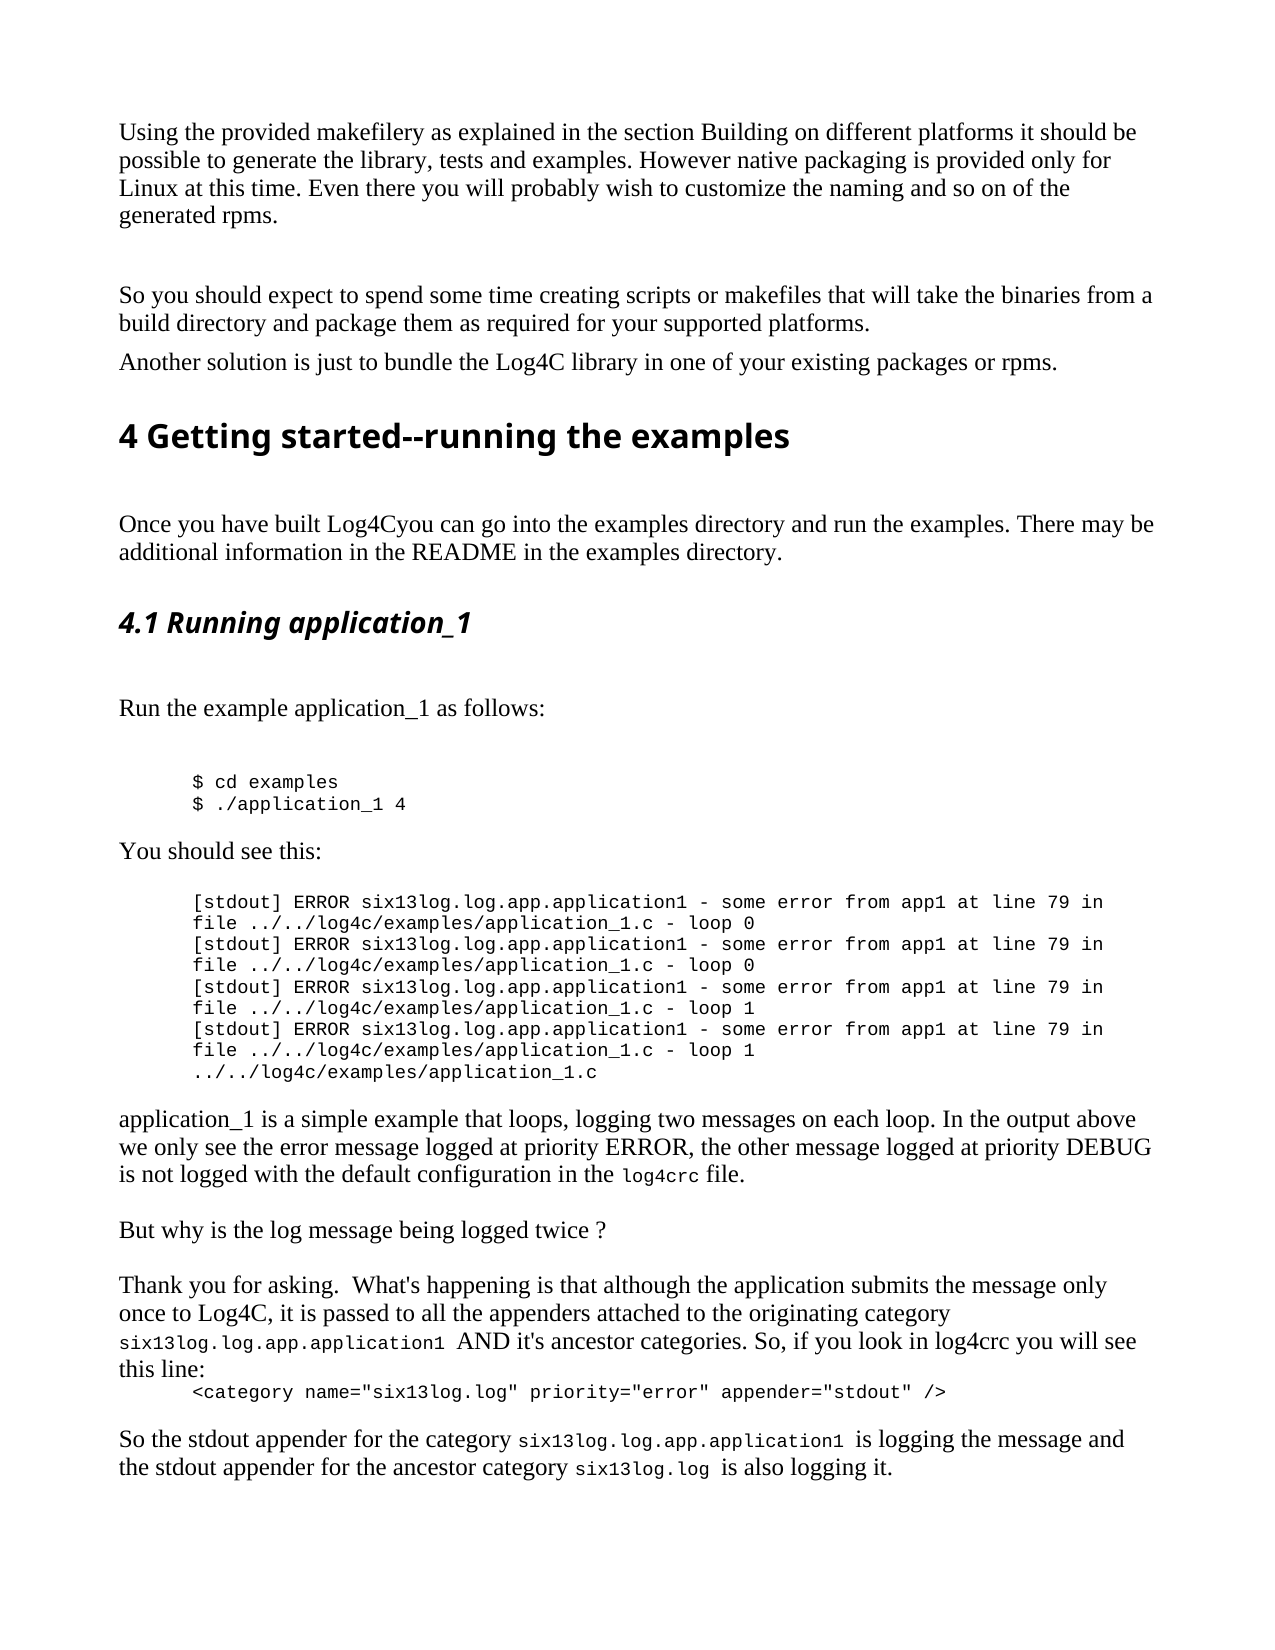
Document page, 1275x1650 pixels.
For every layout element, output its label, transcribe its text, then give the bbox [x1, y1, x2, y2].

subtitle 4.1 Running application_1 [118, 603, 1156, 642]
text So the stdout appender for the category six13log.log.app.application1 is logging the message and the stdout appender for the ancestor category six13log.log is also logging it. [118, 1425, 1156, 1481]
text $ cd examples [192, 773, 1156, 794]
text Run the example application_1 as follows: [118, 694, 1156, 722]
text $ ./application_1 4 [192, 794, 1156, 816]
text [stdout] ERROR six13log.log.app.application1 - some error from app1 at line 79 in file ../../log4c/examples/application_1.c - loop 0 [192, 892, 1156, 935]
text Using the provided makefilery as explained in the section Building on different platforms it should be possible to generate the library, tests and examples. However native packaging is provided only for Linux at this time. Even there you will probably wish to customize the naming and so on of the generated rpms. [118, 118, 1156, 229]
text <category name="six13log.log" priority="error" appender="stdout" /> [192, 1382, 1156, 1404]
text Another solution is just to bundle the Log4C library in one of your existing packages or rpms. [118, 348, 1156, 376]
text You should see this: [118, 837, 1156, 865]
text Thank you for asking. What's happening is that although the application submits the message only once to Log4C, it is passed to all the appenders attached to the originating category six13log.log.app.application1 AND it's ancestor categories. So, if you look in log4crc you will see this line: [118, 1271, 1156, 1382]
text But why is the log message being logged twice ? [118, 1216, 1156, 1244]
text application_1 is a simple example that loops, logging two messages on each loop. In the output above we only see the error message logged at priority ERROR, the other message logged at priority DEBUG is not logged with the default configuration in the log4crc file. [118, 1105, 1156, 1188]
text So you should expect to spend some time creating scripts or makefiles that will take the binaries from a build directory and package them as required for your supported platforms. [118, 281, 1156, 336]
text [stdout] ERROR six13log.log.app.application1 - some error from app1 at line 79 in file ../../log4c/examples/application_1.c - loop 0 [192, 935, 1156, 977]
text [stdout] ERROR six13log.log.app.application1 - some error from app1 at line 79 in file ../../log4c/examples/application_1.c - loop 1 [192, 977, 1156, 1020]
text Once you have built Log4Cyou can go into the examples directory and run the examples. There may be additional information in the README in the examples directory. [118, 510, 1156, 566]
text [stdout] ERROR six13log.log.app.application1 - some error from app1 at line 79 in file ../../log4c/examples/application_1.c - loop 1 ../../log4c/examples/application_1.c [192, 1020, 1156, 1084]
subtitle 4 Getting started--running the examples [118, 413, 1156, 458]
